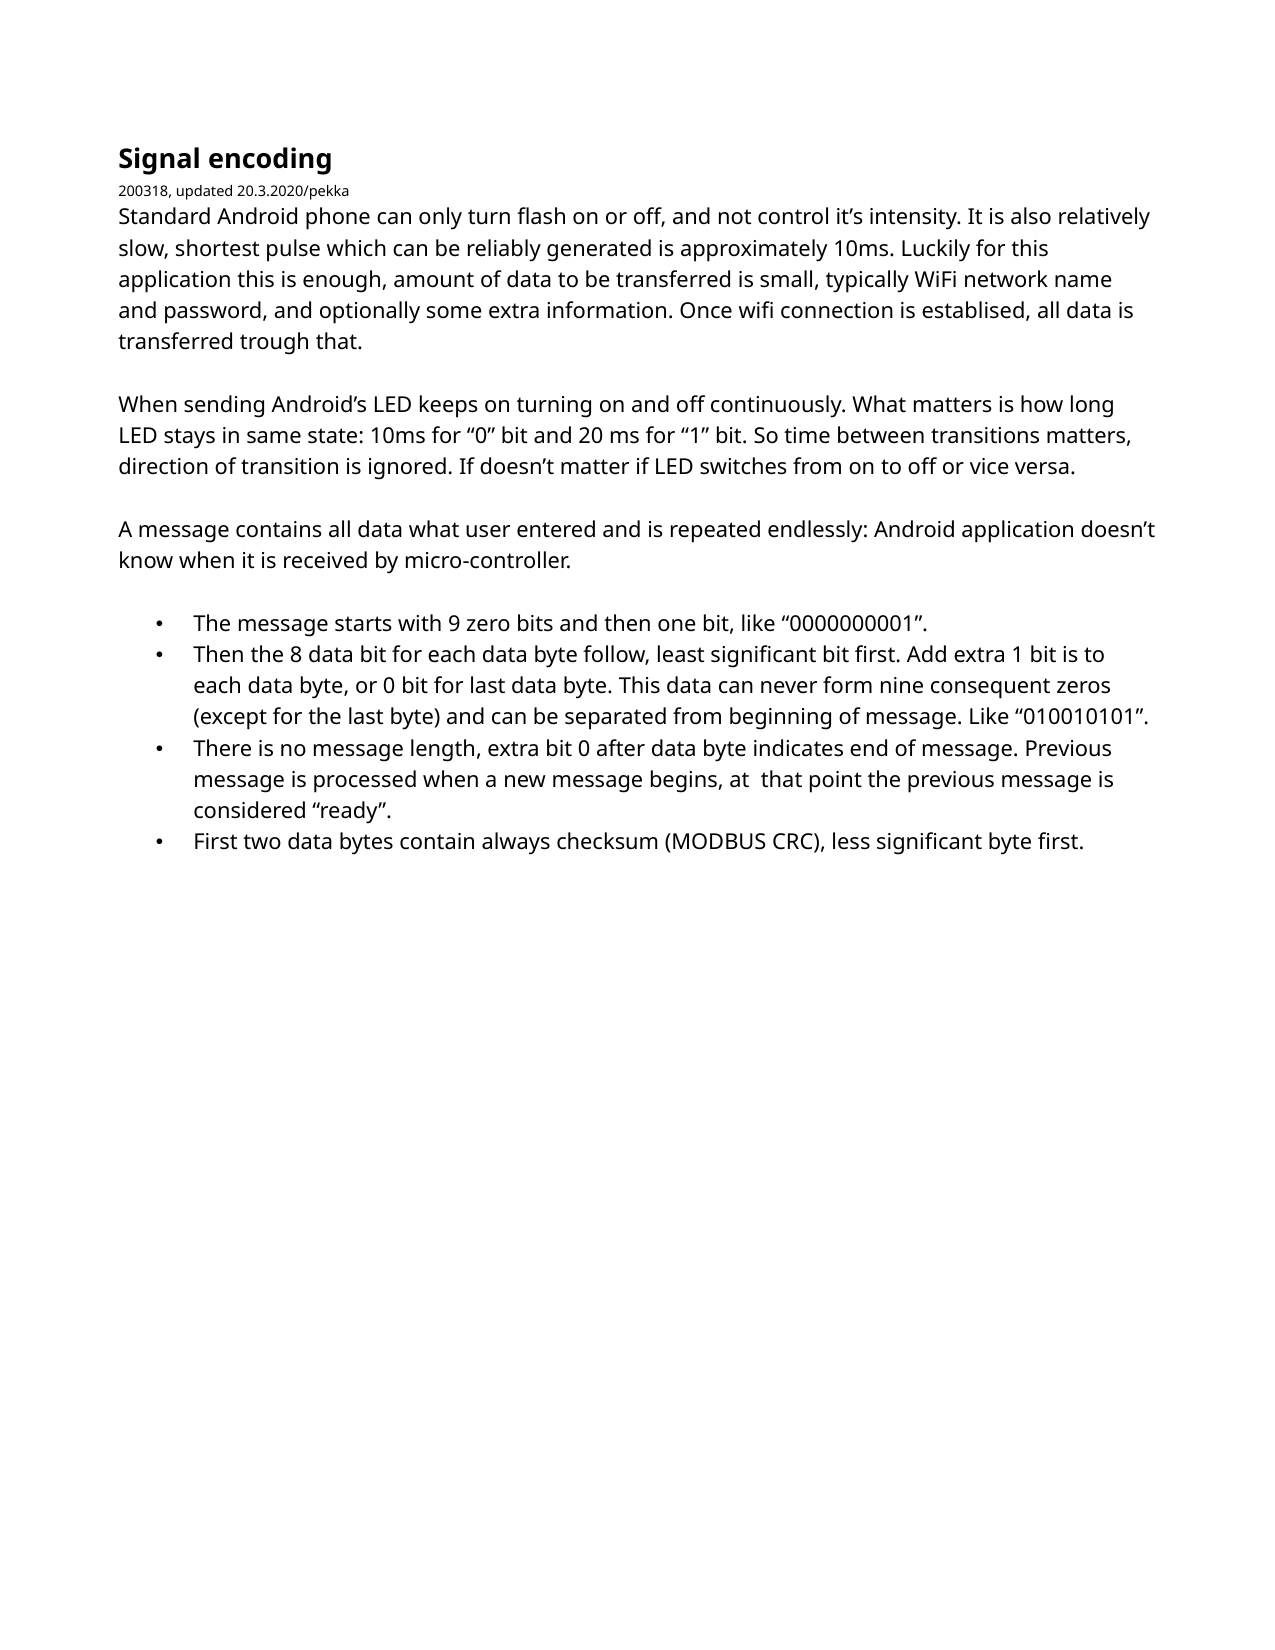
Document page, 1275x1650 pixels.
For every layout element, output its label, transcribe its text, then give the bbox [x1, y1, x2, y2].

list First two data bytes contain always checksum (MODBUS CRC), less significant byte first. [156, 826, 1157, 856]
list The message starts with 9 zero bits and then one bit, like “0000000001”. [156, 608, 1157, 637]
list There is no message length, extra bit 0 after data byte indicates end of message. Previous message is processed when a new message begins, at that point the previous message is considered “ready”. [156, 733, 1157, 825]
text When sending Android’s LED keeps on turning on and off continuously. What matters is how long LED stays in same state: 10ms for “0” bit and 20 ms for “1” bit. So time between transitions matters, direction of transition is ignored. If doesn’t matter if LED switches from on to off or vice versa. [118, 389, 1157, 481]
text 200318, updated 20.3.2020/pekka [118, 181, 1157, 200]
text Standard Android phone can only turn flash on or off, and not control it’s intensity. It is also relatively slow, shortest pulse which can be reliably generated is approximately 10ms. Luckily for this application this is enough, amount of data to be transferred is small, typically WiFi network name and password, and optionally some extra information. Once wifi connection is establised, all data is transferred trough that. [118, 201, 1157, 356]
text A message contains all data what user entered and is repeated endlessly: Android application doesn’t know when it is received by micro-controller. [118, 514, 1157, 575]
subtitle Signal encoding [118, 139, 1157, 176]
list Then the 8 data bit for each data byte follow, least significant bit first. Add extra 1 bit is to each data byte, or 0 bit for last data byte. This data can never form nine consequent zeros (except for the last byte) and can be separated from beginning of message. Like “010010101”. [156, 639, 1157, 731]
